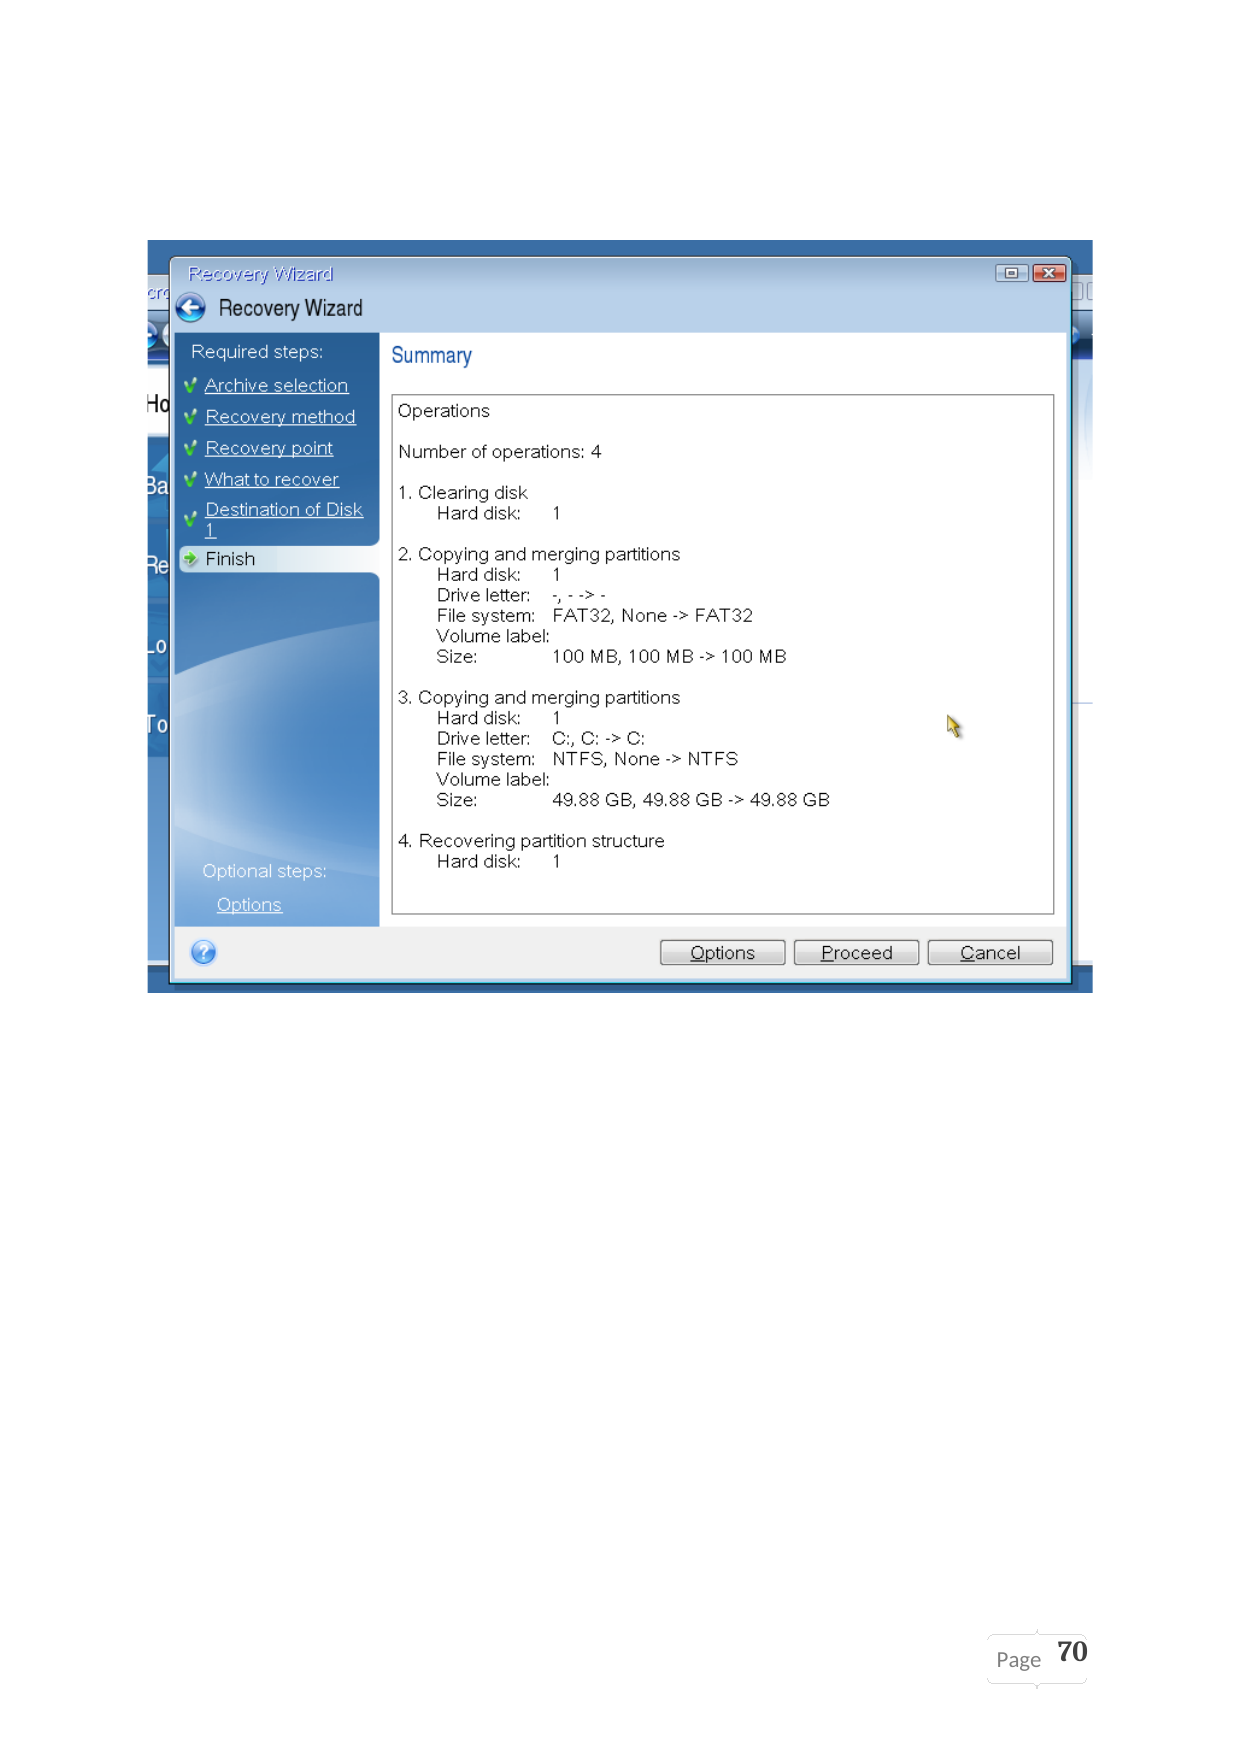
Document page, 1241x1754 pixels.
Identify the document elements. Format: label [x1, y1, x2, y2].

picture [147, 240, 1093, 993]
